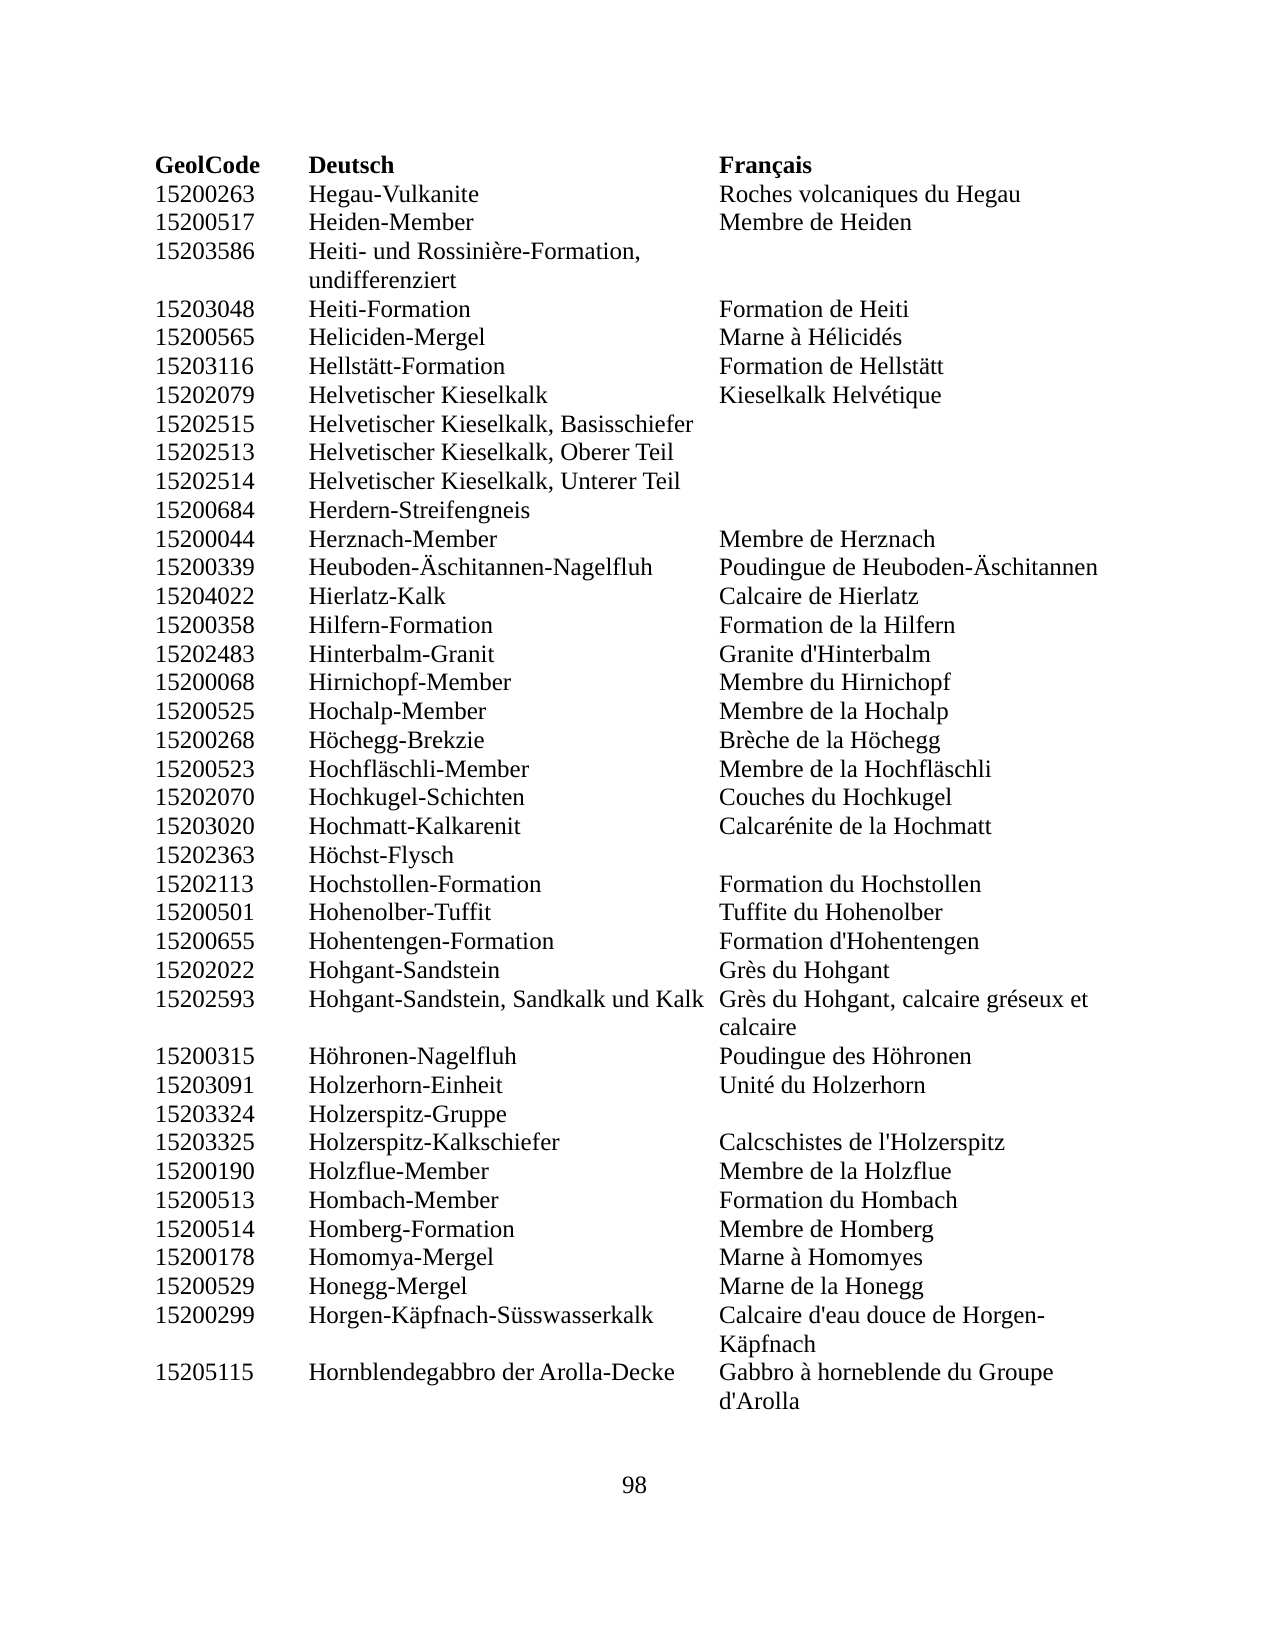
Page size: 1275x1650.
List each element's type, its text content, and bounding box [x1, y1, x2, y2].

table_cell Höchst-Flysch [304, 840, 714, 869]
table_cell 15203091 [150, 1070, 304, 1099]
table_cell 15200655 [150, 926, 304, 955]
table_cell 15203116 [150, 351, 304, 380]
table_cell Homomya-Mergel [304, 1243, 714, 1271]
table_cell Kieselkalk Helvétique [714, 380, 1125, 409]
table_cell 15200299 [150, 1300, 304, 1357]
table_cell [714, 409, 1125, 437]
table_cell 15200525 [150, 696, 304, 725]
table_cell 15202113 [150, 869, 304, 897]
table_cell Roches volcaniques du Hegau [714, 179, 1125, 207]
table_cell Hochalp-Member [304, 696, 714, 725]
table_cell 15202070 [150, 783, 304, 811]
table_cell Grès du Hohgant, calcaire gréseux et calcaire [714, 984, 1125, 1041]
table_cell 15203324 [150, 1099, 304, 1127]
table_cell 15203048 [150, 294, 304, 322]
table_cell Marne à Homomyes [714, 1243, 1125, 1271]
table_cell 15202515 [150, 409, 304, 437]
table_cell Heiti-Formation [304, 294, 714, 322]
table_cell Couches du Hochkugel [714, 783, 1125, 811]
table_cell Helvetischer Kieselkalk, Unterer Teil [304, 466, 714, 495]
table_cell Calcarénite de la Hochmatt [714, 811, 1125, 840]
table_cell Hochmatt-Kalkarenit [304, 811, 714, 840]
table_cell Grès du Hohgant [714, 955, 1125, 984]
table_cell 15200339 [150, 553, 304, 581]
table_cell 15202022 [150, 955, 304, 984]
table_cell Heliciden-Mergel [304, 323, 714, 351]
table_cell Helvetischer Kieselkalk [304, 380, 714, 409]
table_cell Calcaire de Hierlatz [714, 581, 1125, 610]
table_cell 15200068 [150, 668, 304, 696]
table_cell Heiti- und Rossinière-Formation, undifferenziert [304, 236, 714, 294]
table_cell Hirnichopf-Member [304, 668, 714, 696]
table_cell Poudingue de Heuboden-Äschitannen [714, 553, 1125, 581]
table_cell Formation de Hellstätt [714, 351, 1125, 380]
table_cell Formation de Heiti [714, 294, 1125, 322]
table_cell Formation du Hochstollen [714, 869, 1125, 897]
table_cell [714, 840, 1125, 869]
table_cell Hombach-Member [304, 1185, 714, 1214]
table_cell Hochstollen-Formation [304, 869, 714, 897]
table_cell [714, 236, 1125, 294]
table_cell Heuboden-Äschitannen-Nagelfluh [304, 553, 714, 581]
table_cell Membre du Hirnichopf [714, 668, 1125, 696]
table_cell Hohgant-Sandstein [304, 955, 714, 984]
table_cell Homberg-Formation [304, 1214, 714, 1242]
table_cell 15200514 [150, 1214, 304, 1242]
table_cell Tuffite du Hohenolber [714, 898, 1125, 926]
table_cell 15204022 [150, 581, 304, 610]
table_cell [714, 466, 1125, 495]
table_cell Membre de Heiden [714, 208, 1125, 236]
table_cell Unité du Holzerhorn [714, 1070, 1125, 1099]
table_cell Membre de Homberg [714, 1214, 1125, 1242]
table_cell 15200190 [150, 1156, 304, 1185]
table_cell 15200178 [150, 1243, 304, 1271]
table_cell 15200315 [150, 1041, 304, 1070]
table_cell 15202079 [150, 380, 304, 409]
table_cell Calcschistes de l'Holzerspitz [714, 1128, 1125, 1156]
table_cell Herznach-Member [304, 524, 714, 552]
table_cell Gabbro à horneblende du Groupe d'Arolla [714, 1358, 1125, 1415]
table_cell Hegau-Vulkanite [304, 179, 714, 207]
table_cell 15202514 [150, 466, 304, 495]
table_cell 15200268 [150, 725, 304, 754]
table_cell [714, 1099, 1125, 1127]
table_cell 15202593 [150, 984, 304, 1041]
table_cell Holzerspitz-Kalkschiefer [304, 1128, 714, 1156]
table_cell Hohentengen-Formation [304, 926, 714, 955]
table_cell Höchegg-Brekzie [304, 725, 714, 754]
table_header GeolCode [150, 150, 304, 179]
table_cell 15200358 [150, 610, 304, 639]
table_cell Helvetischer Kieselkalk, Basisschiefer [304, 409, 714, 437]
table_header Deutsch [304, 150, 714, 179]
table_cell Hilfern-Formation [304, 610, 714, 639]
table_cell 15202483 [150, 639, 304, 667]
table_cell Membre de la Hochfläschli [714, 754, 1125, 782]
table_cell 15203325 [150, 1128, 304, 1156]
table_cell 15200513 [150, 1185, 304, 1214]
table_cell Marne de la Honegg [714, 1271, 1125, 1300]
table_cell Hochkugel-Schichten [304, 783, 714, 811]
table_cell 15202363 [150, 840, 304, 869]
table_cell Poudingue des Höhronen [714, 1041, 1125, 1070]
table_cell Holzflue-Member [304, 1156, 714, 1185]
table_cell 15205115 [150, 1358, 304, 1415]
table_cell Hinterbalm-Granit [304, 639, 714, 667]
table_cell Formation d'Hohentengen [714, 926, 1125, 955]
table_cell Hohenolber-Tuffit [304, 898, 714, 926]
table_cell 15200684 [150, 495, 304, 524]
table_header Français [714, 150, 1125, 179]
table_cell Herdern-Streifengneis [304, 495, 714, 524]
table_cell Calcaire d'eau douce de Horgen-Käpfnach [714, 1300, 1125, 1357]
table_cell Hellstätt-Formation [304, 351, 714, 380]
table_cell Formation du Hombach [714, 1185, 1125, 1214]
table_cell 15200263 [150, 179, 304, 207]
table_cell [714, 495, 1125, 524]
table_cell 15200517 [150, 208, 304, 236]
table_cell Hohgant-Sandstein, Sandkalk und Kalk [304, 984, 714, 1041]
table_cell 15202513 [150, 438, 304, 466]
table_cell Marne à Hélicidés [714, 323, 1125, 351]
table_cell Hornblendegabbro der Arolla-Decke [304, 1358, 714, 1415]
table_cell Honegg-Mergel [304, 1271, 714, 1300]
table_cell Membre de la Hochalp [714, 696, 1125, 725]
table_cell Helvetischer Kieselkalk, Oberer Teil [304, 438, 714, 466]
table_cell 15203020 [150, 811, 304, 840]
table_cell Holzerhorn-Einheit [304, 1070, 714, 1099]
table_cell Höhronen-Nagelfluh [304, 1041, 714, 1070]
table_cell 15200523 [150, 754, 304, 782]
table_cell 15200501 [150, 898, 304, 926]
table_cell Membre de la Holzflue [714, 1156, 1125, 1185]
table_cell Hierlatz-Kalk [304, 581, 714, 610]
table_cell Holzerspitz-Gruppe [304, 1099, 714, 1127]
table_cell Hochfläschli-Member [304, 754, 714, 782]
table_cell 15200529 [150, 1271, 304, 1300]
table_cell Heiden-Member [304, 208, 714, 236]
table_cell Granite d'Hinterbalm [714, 639, 1125, 667]
table_cell 15200565 [150, 323, 304, 351]
table_cell Horgen-Käpfnach-Süsswasserkalk [304, 1300, 714, 1357]
table_cell 15200044 [150, 524, 304, 552]
table_cell Formation de la Hilfern [714, 610, 1125, 639]
table_cell [714, 438, 1125, 466]
table_cell Brèche de la Höchegg [714, 725, 1125, 754]
table_cell Membre de Herznach [714, 524, 1125, 552]
table_cell 15203586 [150, 236, 304, 294]
